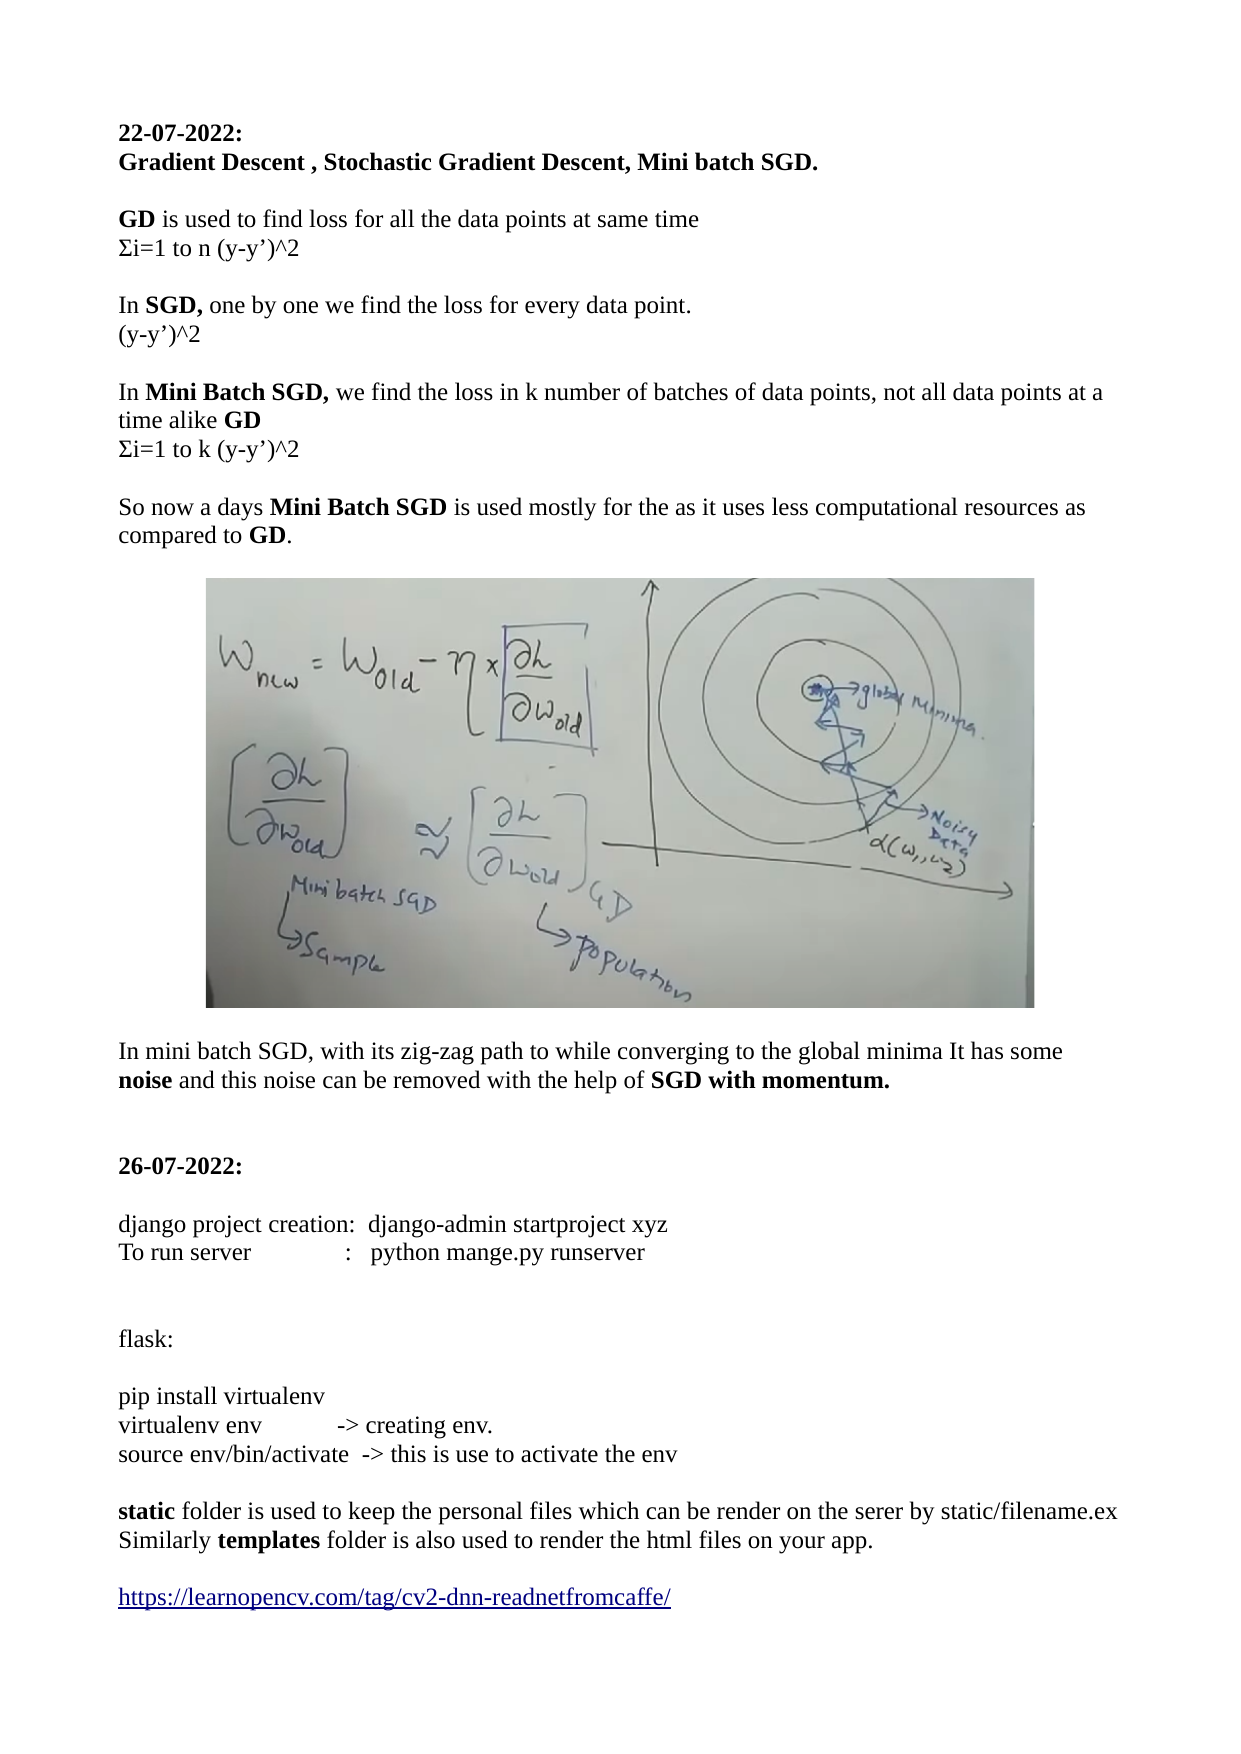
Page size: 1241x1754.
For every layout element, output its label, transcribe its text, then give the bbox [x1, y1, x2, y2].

text Σi=1 to k (y-y’)^2 [118, 434, 1122, 463]
text GD is used to find loss for all the data points at same time [118, 204, 1122, 233]
text 26-07-2022: [118, 1151, 1122, 1180]
text pip install virtualenv [118, 1381, 1122, 1410]
text Gradient Descent , Stochastic Gradient Descent, Mini batch SGD. [118, 147, 1122, 176]
text In Mini Batch SGD, we find the loss in k number of batches of data points, not all data points at a time alike GD [118, 377, 1122, 434]
picture [205, 578, 1035, 1008]
text In mini batch SGD, with its zig-zag path to while converging to the global minima It has some noise and this noise can be removed with the help of SGD with momentum. [118, 1036, 1122, 1094]
text So now a days Mini Batch SGD is used mostly for the as it uses less computational resources as compared to GD. [118, 492, 1122, 549]
text django project creation: django-admin startproject xyz [118, 1209, 1122, 1237]
text https://learnopencv.com/tag/cv2-dnn-readnetfromcaffe/ [118, 1582, 1122, 1611]
text flask: [118, 1324, 1122, 1352]
text virtualenv env -> creating env. [118, 1410, 1122, 1439]
text (y-y’)^2 [118, 319, 1122, 348]
text static folder is used to keep the personal files which can be render on the serer by static/filename.ex [118, 1496, 1122, 1525]
text In SGD, one by one we find the loss for every data point. [118, 291, 1122, 319]
text Σi=1 to n (y-y’)^2 [118, 233, 1122, 262]
text 22-07-2022: [118, 118, 1122, 147]
text Similarly templates folder is also used to render the html files on your app. [118, 1525, 1122, 1554]
text source env/bin/activate -> this is use to activate the env [118, 1439, 1122, 1467]
text To run server : python mange.py runserver [118, 1237, 1122, 1266]
